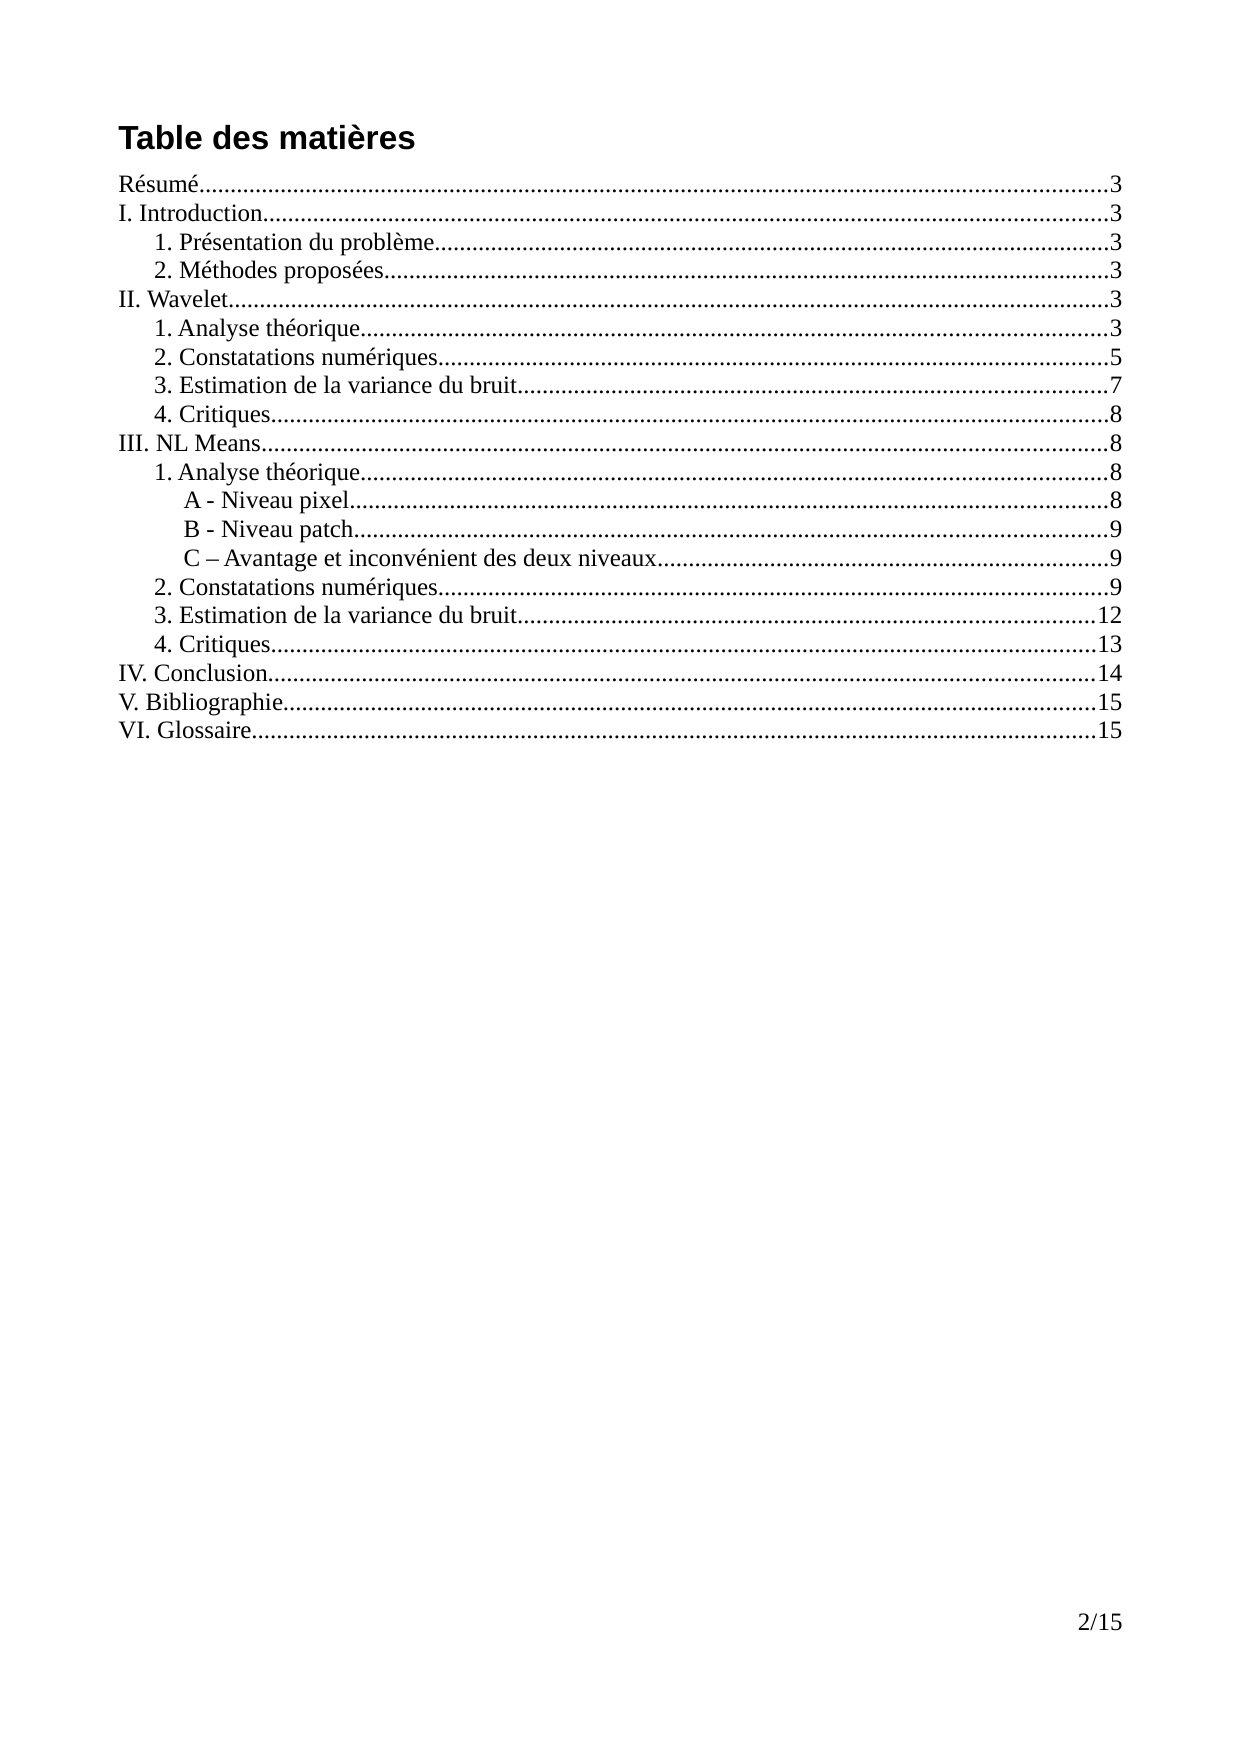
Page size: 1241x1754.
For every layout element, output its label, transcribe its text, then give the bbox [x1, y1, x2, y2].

text A - Niveau pixel 8 [177, 485, 1122, 514]
text C – Avantage et inconvénient des deux niveaux 9 [177, 543, 1122, 572]
text 4. Critiques 13 [148, 629, 1122, 658]
subtitle Table des matières [118, 118, 1122, 157]
text 3. Estimation de la variance du bruit 7 [148, 370, 1122, 399]
text 4. Critiques 8 [148, 399, 1122, 428]
text II. Wavelet 3 [118, 284, 1122, 313]
text V. Bibliographie 15 [118, 687, 1122, 715]
text VI. Glossaire 15 [118, 715, 1122, 744]
text B - Niveau patch 9 [177, 514, 1122, 543]
text 2. Constatations numériques 5 [148, 342, 1122, 370]
text 1. Analyse théorique 3 [148, 313, 1122, 342]
text I. Introduction 3 [118, 198, 1122, 227]
text 3. Estimation de la variance du bruit 12 [148, 600, 1122, 629]
text IV. Conclusion 14 [118, 658, 1122, 687]
text 1. Analyse théorique 8 [148, 457, 1122, 485]
text 2. Méthodes proposées 3 [148, 255, 1122, 284]
text III. NL Means 8 [118, 428, 1122, 457]
text 1. Présentation du problème 3 [148, 227, 1122, 255]
text Résumé 3 [118, 169, 1122, 198]
text 2. Constatations numériques 9 [148, 572, 1122, 600]
